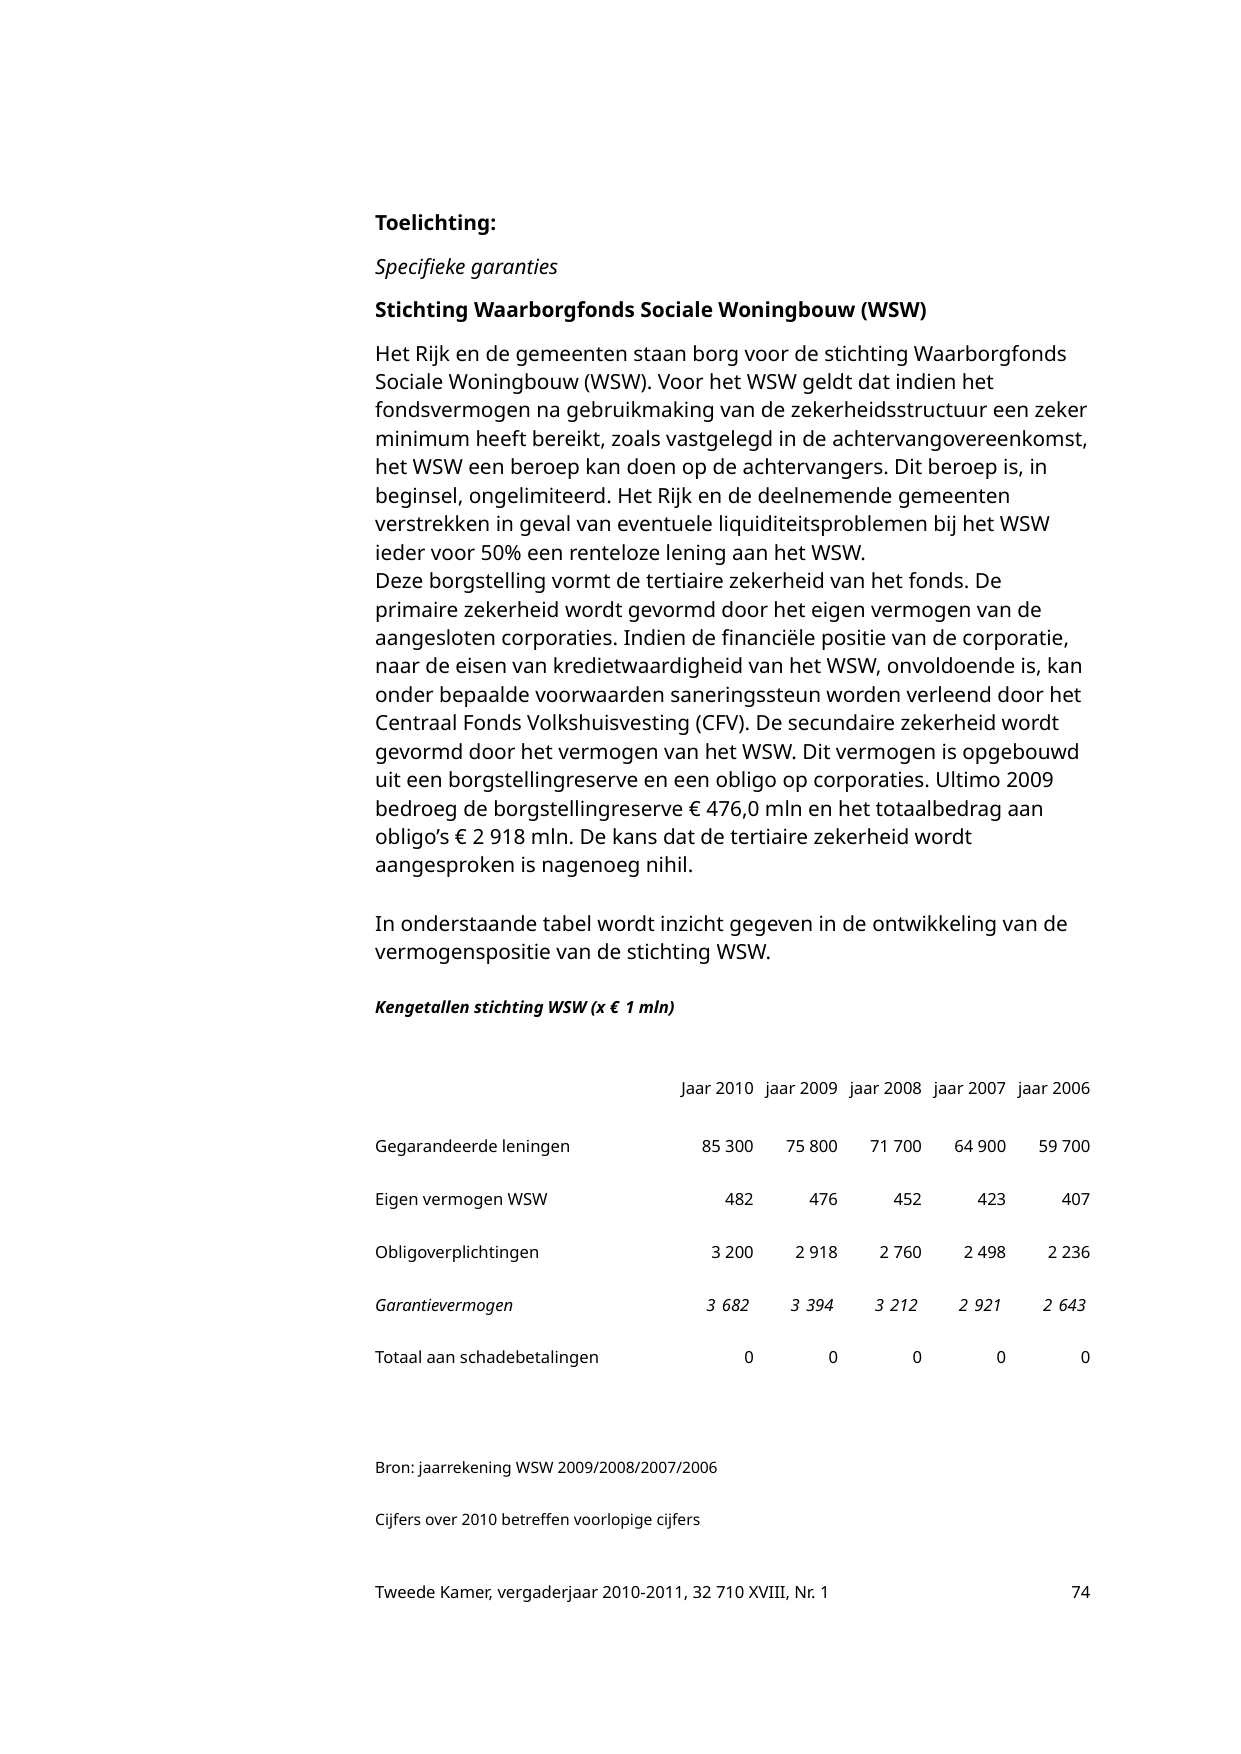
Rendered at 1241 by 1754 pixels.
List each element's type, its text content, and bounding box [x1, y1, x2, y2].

table_cell 2 236 [1006, 1240, 1090, 1293]
table_cell 71 700 [838, 1135, 922, 1188]
table_cell 2 643 [1006, 1293, 1090, 1346]
table_cell 3 200 [669, 1240, 753, 1293]
table_cell 59 700 [1006, 1135, 1090, 1188]
table_cell Eigen vermogen WSW [375, 1188, 669, 1240]
table_cell 0 [838, 1346, 922, 1398]
text Toelichting: [375, 208, 1090, 237]
table_header jaar 2008 [838, 1077, 922, 1135]
text Stichting Waarborgfonds Sociale Woningbouw (WSW) [375, 295, 1090, 324]
text Cijfers over 2010 betreffen voorlopige cijfers [375, 1508, 1090, 1529]
table_cell 0 [922, 1346, 1006, 1398]
text Deze borgstelling vormt de tertiaire zekerheid van het fonds. De primaire zekerheid wordt gevormd door het eigen vermogen van de aangesloten corporaties. Indien de financiële positie van de corporatie, naar de eisen van kredietwaardigheid van het WSW, onvoldoende is, kan onder bepaalde voorwaarden saneringssteun worden verleend door het Centraal Fonds Volkshuisvesting (CFV). De secundaire zekerheid wordt gevormd door het vermogen van het WSW. Dit vermogen is opgebouwd uit een borgstellingreserve en een obligo op corporaties. Ultimo 2009 bedroeg de borgstellingreserve € 476,0 mln en het totaalbedrag aan obligo’s € 2 918 mln. De kans dat de tertiaire zekerheid wordt aangesproken is nagenoeg nihil. [375, 566, 1090, 879]
table_cell 407 [1006, 1188, 1090, 1240]
table_cell 3 212 [838, 1293, 922, 1346]
table_cell 2 760 [838, 1240, 922, 1293]
table_header jaar 2007 [922, 1077, 1006, 1135]
table_cell 2 918 [754, 1240, 838, 1293]
table_cell 423 [922, 1188, 1006, 1240]
table_cell 3 394 [754, 1293, 838, 1346]
table_cell 2 498 [922, 1240, 1006, 1293]
table_cell 0 [754, 1346, 838, 1398]
text Bron: jaarrekening WSW 2009/2008/2007/2006 [375, 1457, 1090, 1478]
table_cell 75 800 [754, 1135, 838, 1188]
table_cell 3 682 [669, 1293, 753, 1346]
table_cell 2 921 [922, 1293, 1006, 1346]
table_header jaar 2009 [754, 1077, 838, 1135]
table_cell Totaal aan schadebetalingen [375, 1346, 669, 1398]
table_header jaar 2006 [1006, 1077, 1090, 1135]
table_header [375, 1077, 669, 1135]
text Specifieke garanties [375, 252, 1090, 280]
table_cell Obligoverplichtingen [375, 1240, 669, 1293]
table_cell Garantievermogen [375, 1293, 669, 1346]
table_cell 0 [669, 1346, 753, 1398]
table_cell 482 [669, 1188, 753, 1240]
table_cell 0 [1006, 1346, 1090, 1398]
table_header Jaar 2010 [669, 1077, 753, 1135]
text In onderstaande tabel wordt inzicht gegeven in de ontwikkeling van de vermogenspositie van de stichting WSW. [375, 909, 1090, 966]
table_cell 452 [838, 1188, 922, 1240]
text Kengetallen stichting WSW (x € 1 mln) [375, 996, 1090, 1019]
text Het Rijk en de gemeenten staan borg voor de stichting Waarborgfonds Sociale Woningbouw (WSW). Voor het WSW geldt dat indien het fondsvermogen na gebruikmaking van de zekerheidsstructuur een zeker minimum heeft bereikt, zoals vastgelegd in de achtervangovereenkomst, het WSW een beroep kan doen op de achtervangers. Dit beroep is, in beginsel, ongelimiteerd. Het Rijk en de deelnemende gemeenten verstrekken in geval van eventuele liquiditeitsproblemen bij het WSW ieder voor 50% een renteloze lening aan het WSW. [375, 339, 1090, 566]
table_cell 476 [754, 1188, 838, 1240]
table_cell 85 300 [669, 1135, 753, 1188]
table_cell Gegarandeerde leningen [375, 1135, 669, 1188]
table_cell 64 900 [922, 1135, 1006, 1188]
